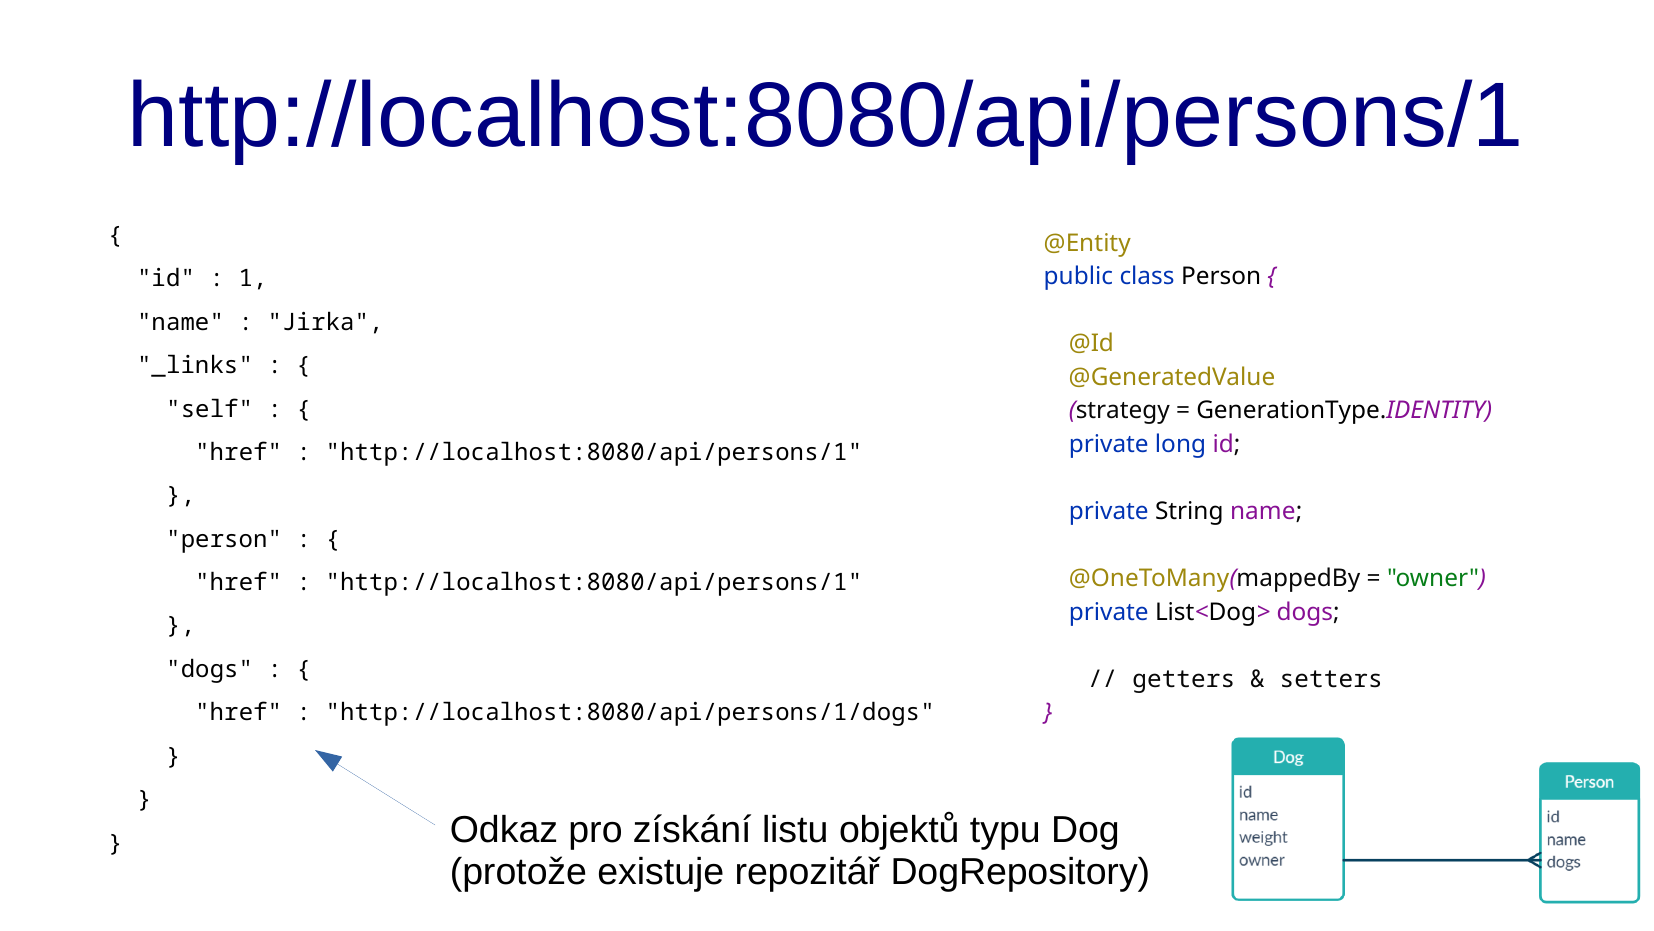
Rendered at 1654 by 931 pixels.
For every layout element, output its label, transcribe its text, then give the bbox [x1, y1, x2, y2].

list @Entity public class Person { @Id @GeneratedValue (strategy = GenerationType.IDENTITY) private long id; private String name; @OneToMany(mappedBy = "owner") private List<Dog> dogs; // getters & setters } [1043, 225, 1654, 765]
title http://localhost:8080/api/persons/1 [82, 37, 1571, 193]
picture [1215, 719, 1654, 925]
text_box Odkaz pro získání listu objektů typu Dog (protože existuje repozitář DogRepository) [435, 801, 1649, 931]
list { "id" : 1, "name" : "Jirka", "_links" : { "self" : { "href" : "http://localhost:8080/api/persons/1" }, "person" : { "href" : "http://localhost:8080/api/persons/1" }, "dogs" : { "href" : "http://localhost:8080/api/persons/1/dogs" } } } [82, 217, 1141, 871]
